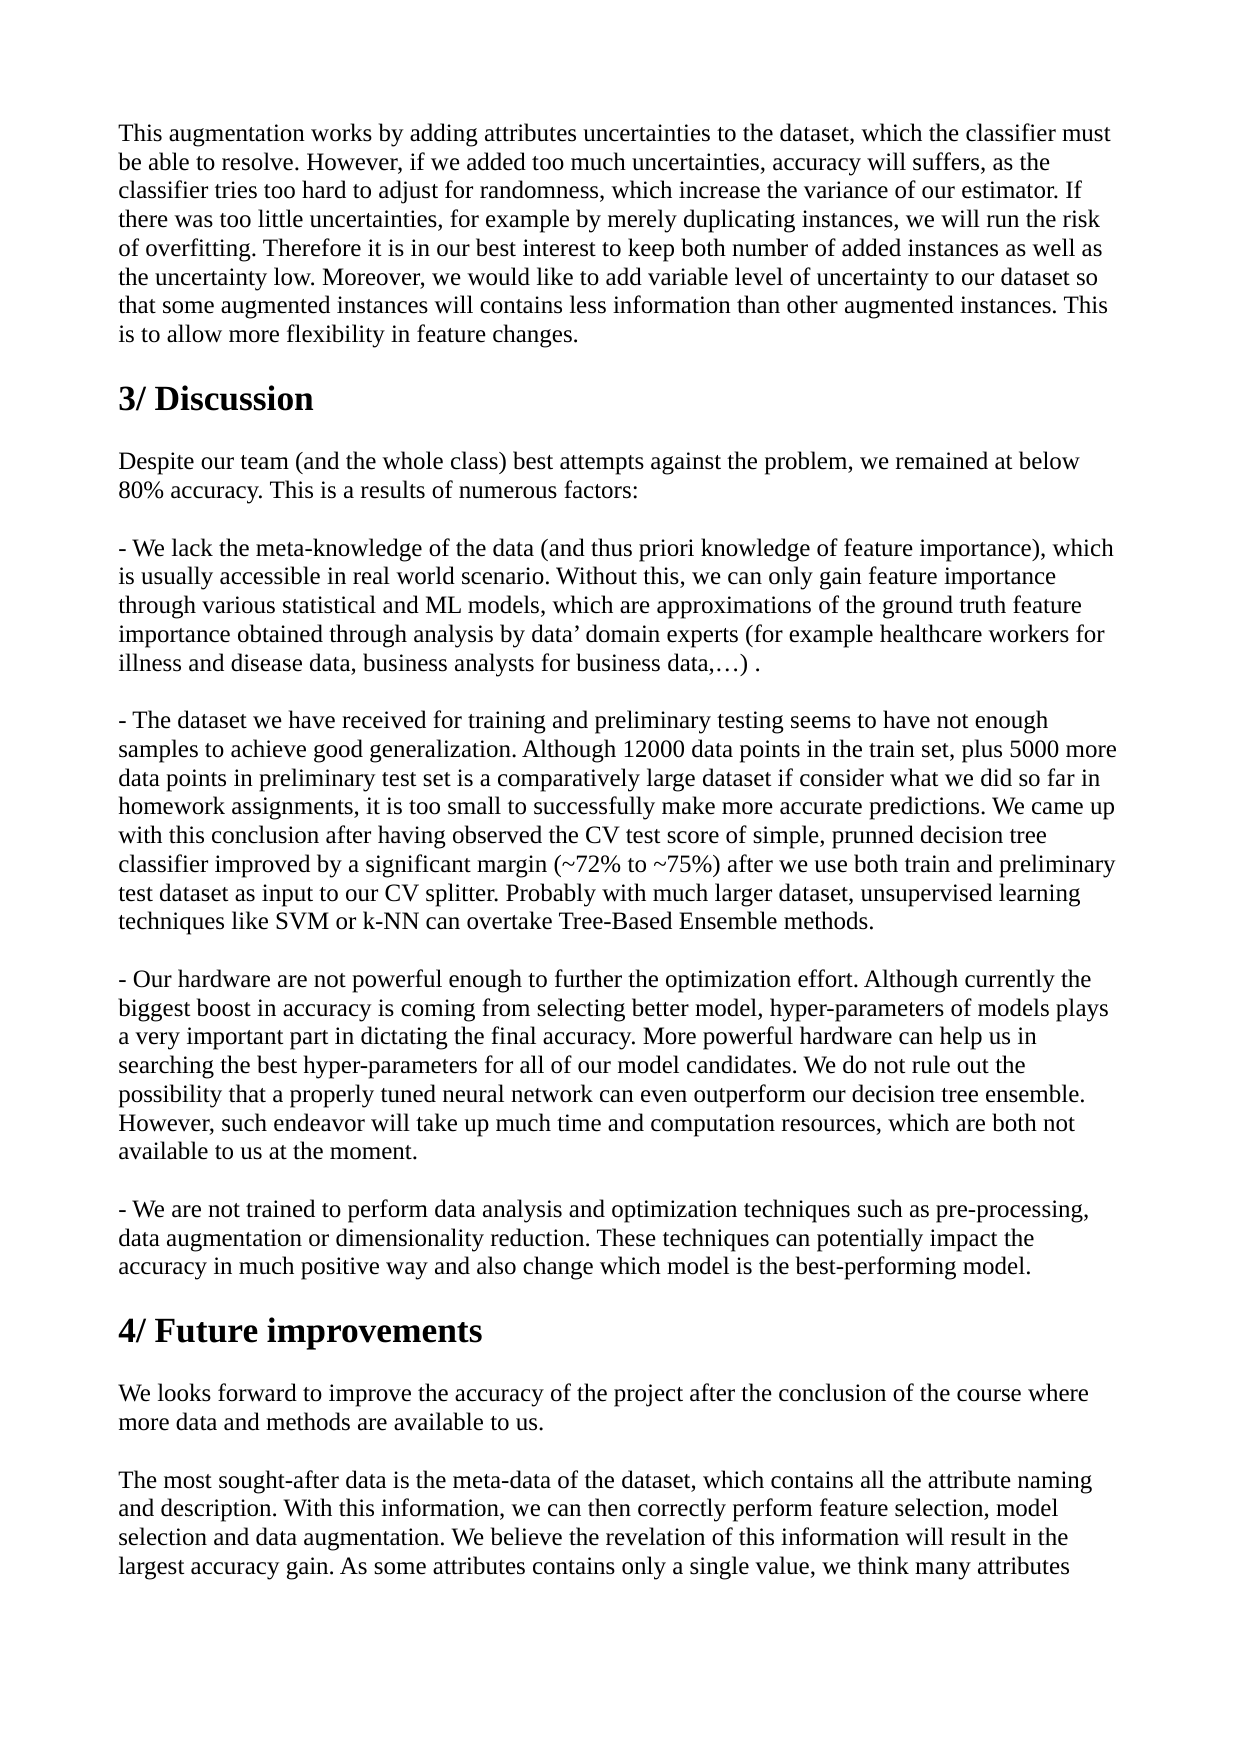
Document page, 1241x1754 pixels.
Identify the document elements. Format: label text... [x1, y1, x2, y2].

text 4/ Future improvements [118, 1309, 1122, 1350]
text This augmentation works by adding attributes uncertainties to the dataset, which the classifier must be able to resolve. However, if we added too much uncertainties, accuracy will suffers, as the classifier tries too hard to adjust for randomness, which increase the variance of our estimator. If there was too little uncertainties, for example by merely duplicating instances, we will run the risk of overfitting. Therefore it is in our best interest to keep both number of added instances as well as the uncertainty low. Moreover, we would like to add variable level of uncertainty to our dataset so that some augmented instances will contains less information than other augmented instances. This is to allow more flexibility in feature changes. [118, 118, 1122, 348]
text - We lack the meta-knowledge of the data (and thus priori knowledge of feature importance), which is usually accessible in real world scenario. Without this, we can only gain feature importance through various statistical and ML models, which are approximations of the ground truth feature importance obtained through analysis by data’ domain experts (for example healthcare workers for illness and disease data, business analysts for business data,…) . [118, 533, 1122, 676]
text - The dataset we have received for training and preliminary testing seems to have not enough samples to achieve good generalization. Although 12000 data points in the train set, plus 5000 more data points in preliminary test set is a comparatively large dataset if consider what we did so far in homework assignments, it is too small to successfully make more accurate predictions. We came up with this conclusion after having observed the CV test score of simple, prunned decision tree classifier improved by a significant margin (~72% to ~75%) after we use both train and preliminary test dataset as input to our CV splitter. Probably with much larger dataset, unsupervised learning techniques like SVM or k-NN can overtake Tree-Based Ensemble methods. [118, 705, 1122, 935]
text - Our hardware are not powerful enough to further the optimization effort. Although currently the biggest boost in accuracy is coming from selecting better model, hyper-parameters of models plays a very important part in dictating the final accuracy. More powerful hardware can help us in searching the best hyper-parameters for all of our model candidates. We do not rule out the possibility that a properly tuned neural network can even outperform our decision tree ensemble. However, such endeavor will take up much time and computation resources, which are both not available to us at the moment. [118, 964, 1122, 1165]
text Despite our team (and the whole class) best attempts against the problem, we remained at below 80% accuracy. This is a results of numerous factors: [118, 446, 1122, 504]
text The most sought-after data is the meta-data of the dataset, which contains all the attribute naming and description. With this information, we can then correctly perform feature selection, model selection and data augmentation. We believe the revelation of this information will result in the largest accuracy gain. As some attributes contains only a single value, we think many attributes [118, 1465, 1122, 1580]
text 3/ Discussion [118, 377, 1122, 418]
text We looks forward to improve the accuracy of the project after the conclusion of the course where more data and methods are available to us. [118, 1378, 1122, 1436]
text - We are not trained to perform data analysis and optimization techniques such as pre-processing, data augmentation or dimensionality reduction. These techniques can potentially impact the accuracy in much positive way and also change which model is the best-performing model. [118, 1194, 1122, 1280]
